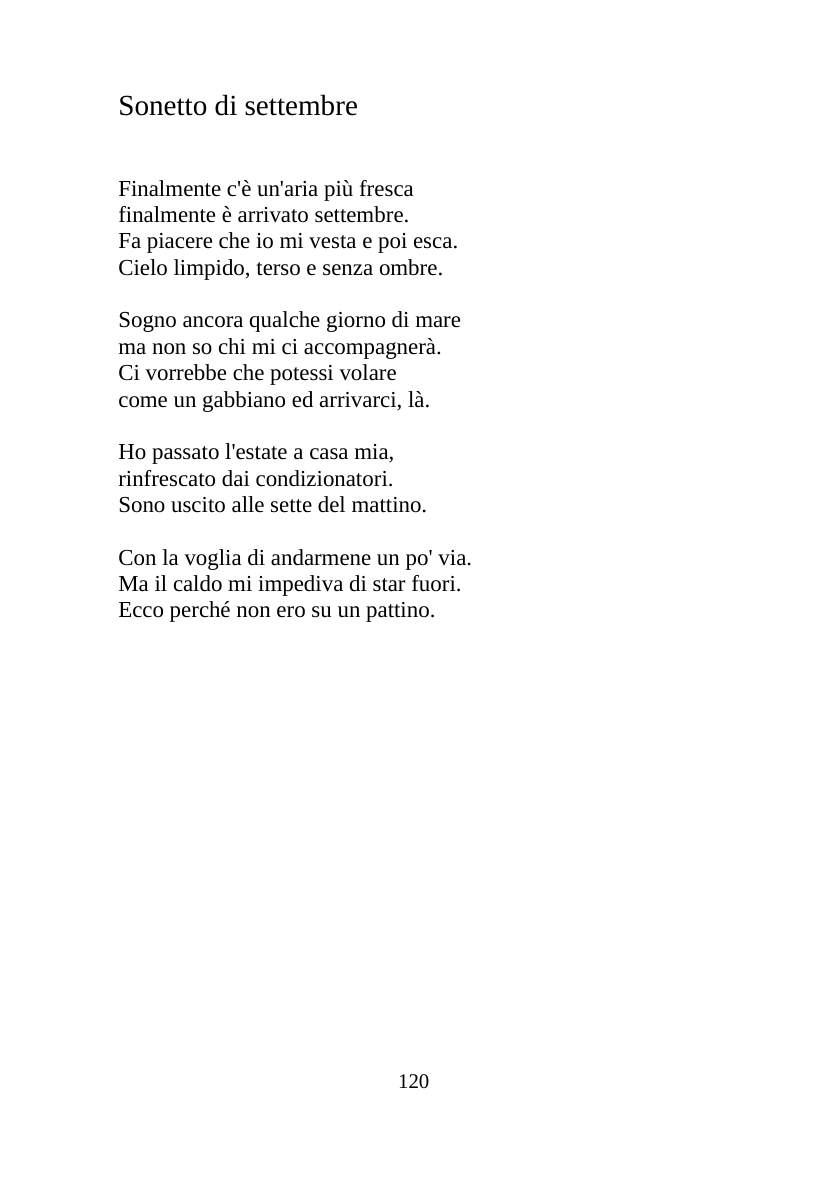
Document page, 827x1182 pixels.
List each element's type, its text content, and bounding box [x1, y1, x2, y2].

text finalmente è arrivato settembre. [88, 201, 738, 227]
text ma non so chi mi ci accompagnerà. [88, 333, 738, 359]
text Ci vorrebbe che potessi volare [88, 359, 738, 386]
text Fa piacere che io mi vesta e poi esca. [88, 227, 738, 254]
subtitle Sonetto di settembre [88, 88, 738, 122]
text rinfrescato dai condizionatori. [88, 465, 738, 491]
text Sono uscito alle sette del mattino. [88, 491, 738, 517]
text Con la voglia di andarmene un po' via. [88, 544, 738, 570]
text Finalmente c'è un'aria più fresca [88, 175, 738, 201]
text Ecco perché non ero su un pattino. [88, 596, 738, 623]
text Sogno ancora qualche giorno di mare [88, 307, 738, 333]
text Ho passato l'estate a casa mia, [88, 438, 738, 465]
text Ma il caldo mi impediva di star fuori. [88, 570, 738, 596]
text Cielo limpido, terso e senza ombre. [88, 254, 738, 280]
text come un gabbiano ed arrivarci, là. [88, 386, 738, 412]
